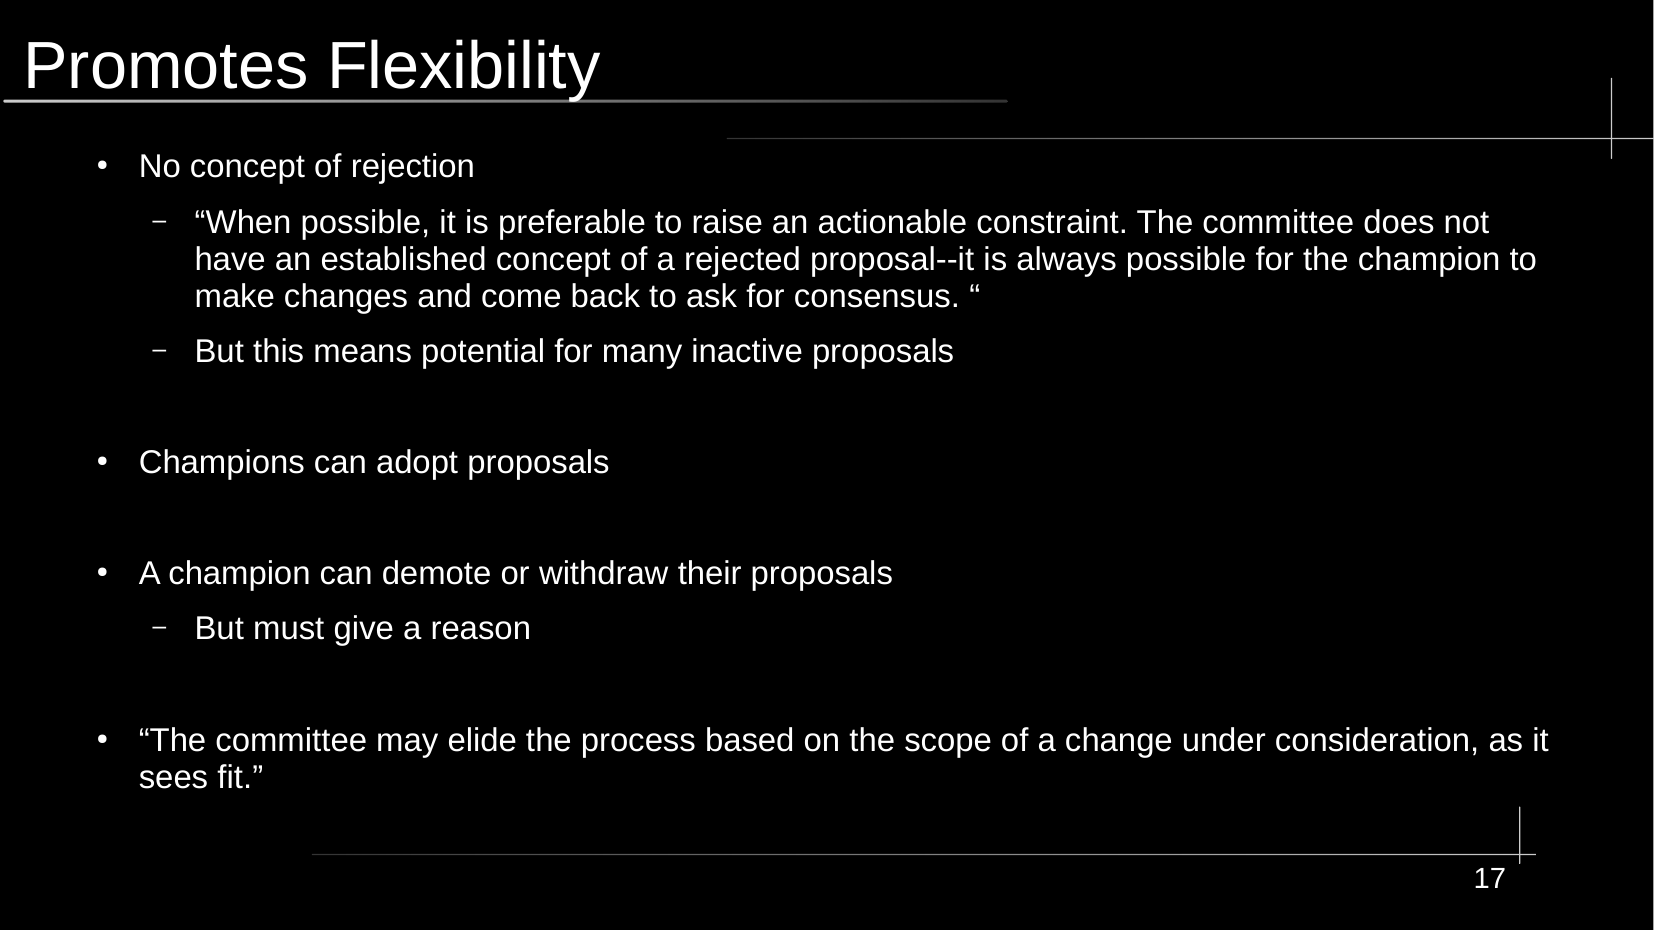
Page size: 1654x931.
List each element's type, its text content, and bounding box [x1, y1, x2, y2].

title Promotes Flexibility [23, 11, 1589, 119]
list No concept of rejection “When possible, it is preferable to raise an actionable constraint. The committee does not have an established concept of a rejected proposal--it is always possible for the champion to make changes and come back to ask for consensus. “ But this means potential for many inactive proposals Champions can adopt proposals A champion can demote or withdraw their proposals But must give a reason “The committee may elide the process based on the scope of a change under consideration, as it sees fit.” [82, 147, 1571, 798]
